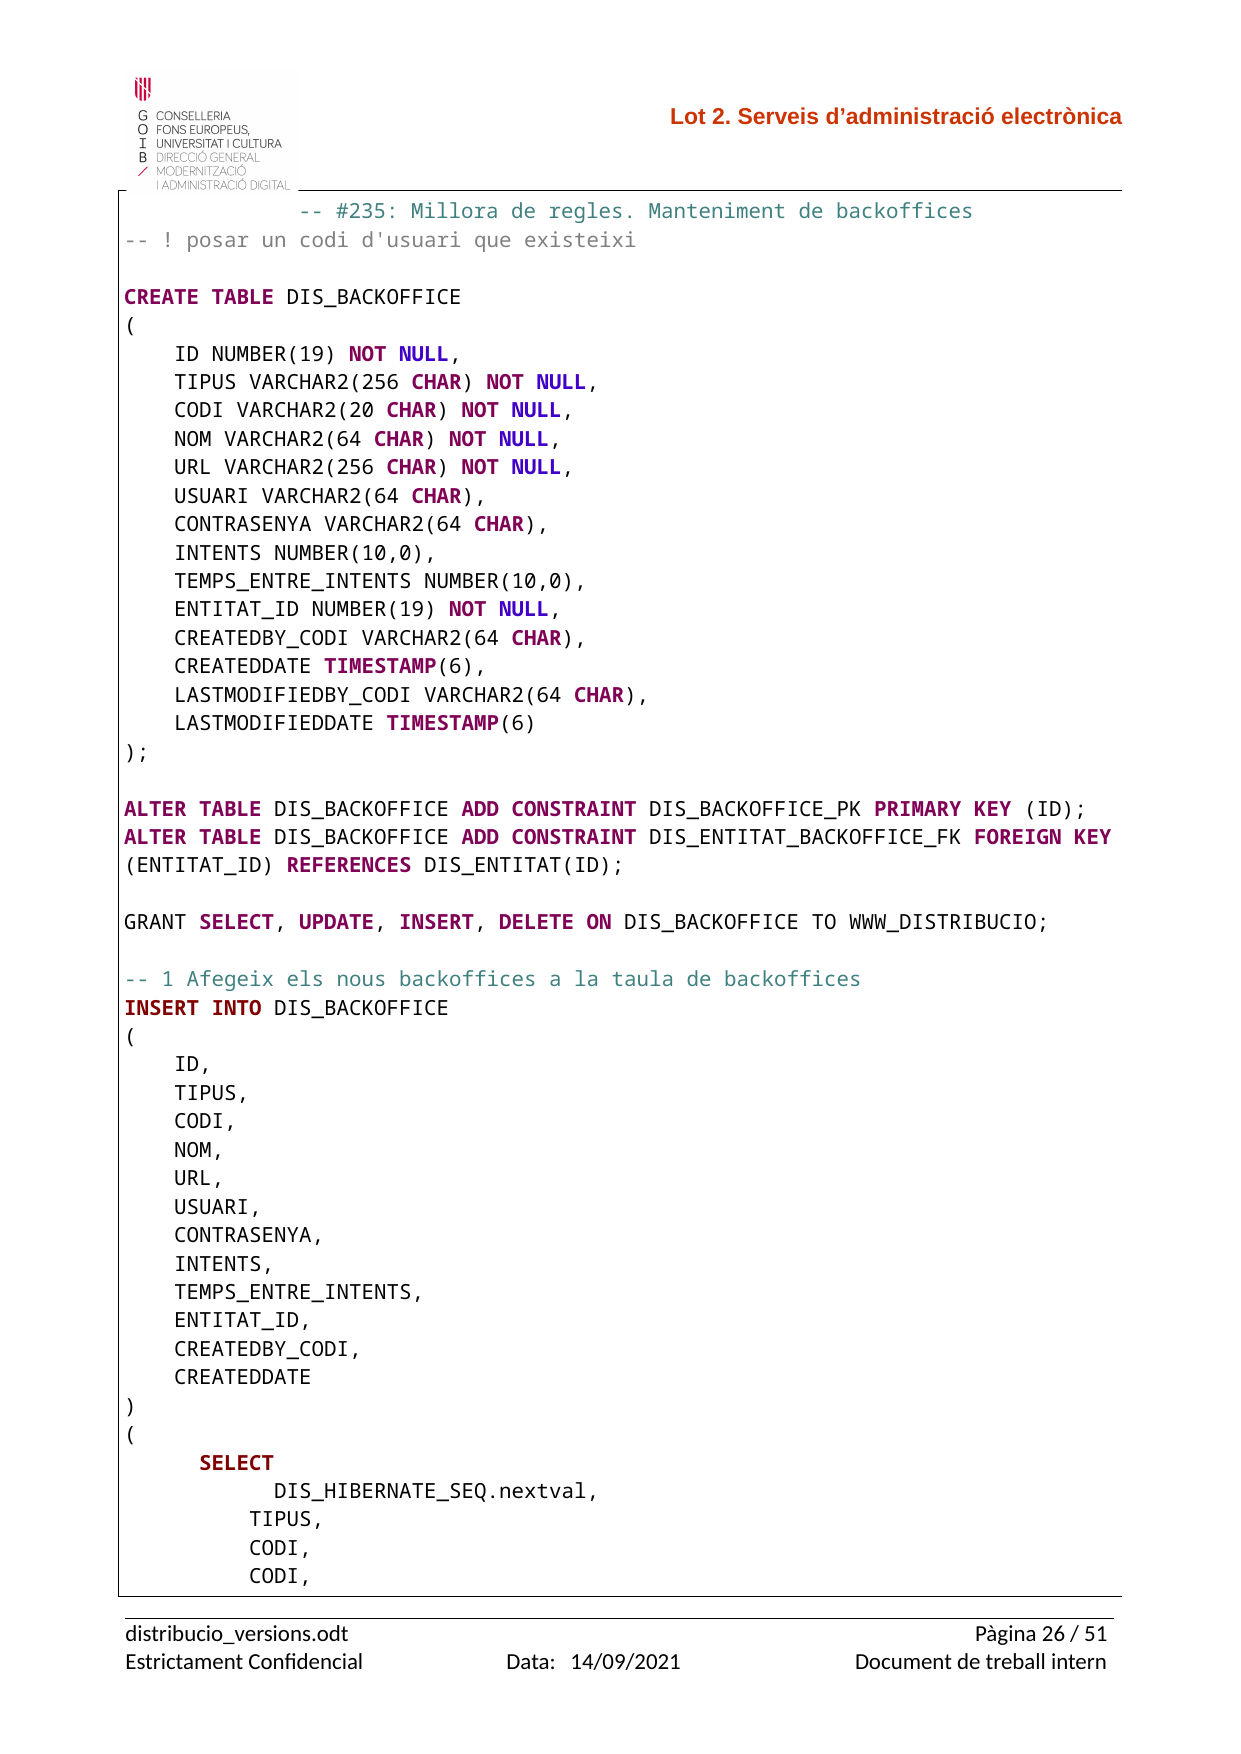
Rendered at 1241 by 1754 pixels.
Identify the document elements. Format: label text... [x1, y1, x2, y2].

picture [126, 70, 299, 197]
table_header -- #235: Millora de regles. Manteniment de backoffices -- ! posar un codi d'usuari que existeixi CREATE TABLE DIS_BACKOFFICE ( ID NUMBER(19) NOT NULL, TIPUS VARCHAR2(256 CHAR) NOT NULL, CODI VARCHAR2(20 CHAR) NOT NULL, NOM VARCHAR2(64 CHAR) NOT NULL, URL VARCHAR2(256 CHAR) NOT NULL, USUARI VARCHAR2(64 CHAR), CONTRASENYA VARCHAR2(64 CHAR), INTENTS NUMBER(10,0), TEMPS_ENTRE_INTENTS NUMBER(10,0), ENTITAT_ID NUMBER(19) NOT NULL, CREATEDBY_CODI VARCHAR2(64 CHAR), CREATEDDATE TIMESTAMP(6), LASTMODIFIEDBY_CODI VARCHAR2(64 CHAR), LASTMODIFIEDDATE TIMESTAMP(6) ); ALTER TABLE DIS_BACKOFFICE ADD CONSTRAINT DIS_BACKOFFICE_PK PRIMARY KEY (ID); ALTER TABLE DIS_BACKOFFICE ADD CONSTRAINT DIS_ENTITAT_BACKOFFICE_FK FOREIGN KEY (ENTITAT_ID) REFERENCES DIS_ENTITAT(ID); GRANT SELECT, UPDATE, INSERT, DELETE ON DIS_BACKOFFICE TO WWW_DISTRIBUCIO; -- 1 Afegeix els nous backoffices a la taula de backoffices INSERT INTO DIS_BACKOFFICE ( ID, TIPUS, CODI, NOM, URL, USUARI, CONTRASENYA, INTENTS, TEMPS_ENTRE_INTENTS, ENTITAT_ID, CREATEDBY_CODI, CREATEDDATE ) ( SELECT DIS_HIBERNATE_SEQ.nextval, TIPUS, CODI, CODI, [119, 191, 1122, 1596]
